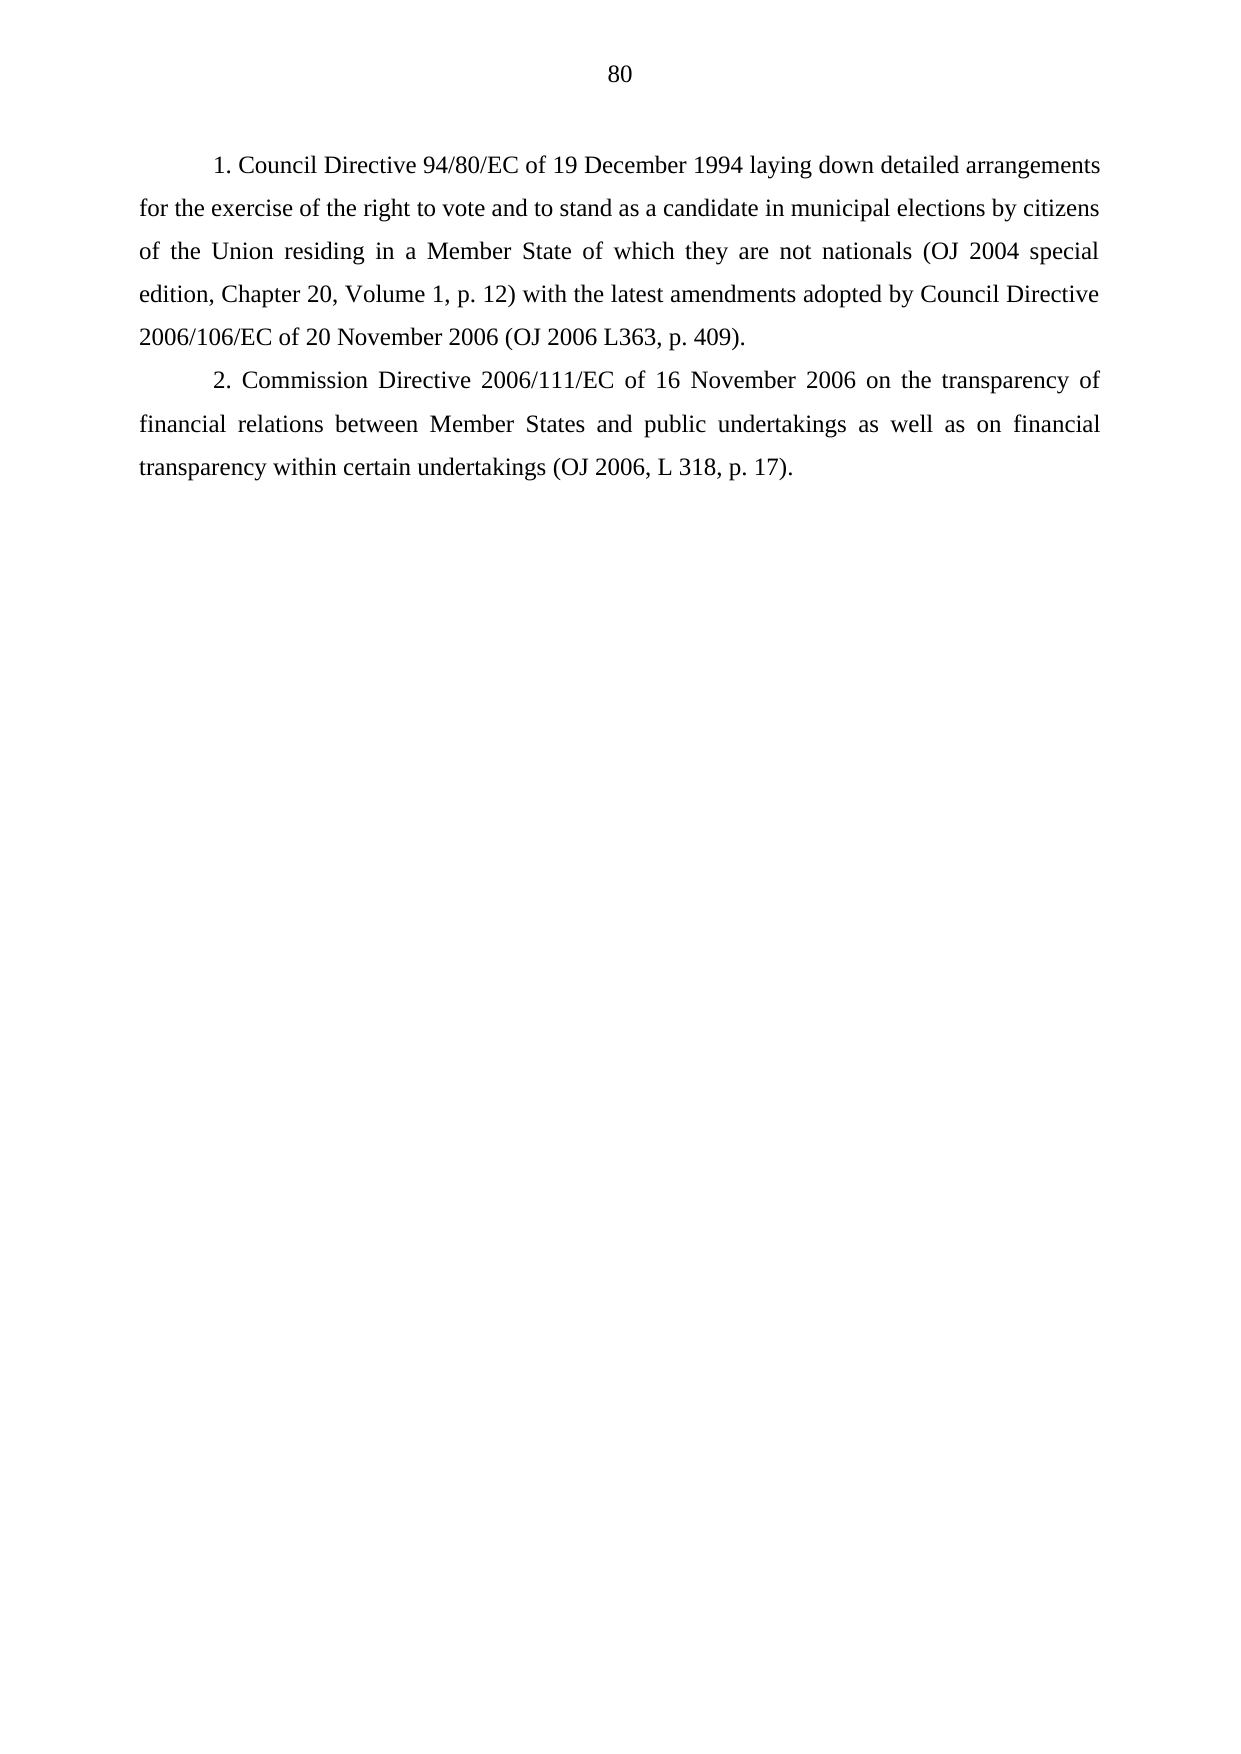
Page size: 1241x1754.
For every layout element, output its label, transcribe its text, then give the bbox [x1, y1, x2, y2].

text 2. Commission Directive 2006/111/EC of 16 November 2006 on the transparency of financial relations between Member States and public undertakings as well as on financial transparency within certain undertakings (OJ 2006, L 318, p. 17). [139, 366, 1101, 481]
text 1. Council Directive 94/80/EC of 19 December 1994 laying down detailed arrangements for the exercise of the right to vote and to stand as a candidate in municipal elections by citizens of the Union residing in a Member State of which they are not nationals (OJ 2004 special edition, Chapter 20, Volume 1, p. 12) with the latest amendments adopted by Council Directive 2006/106/EC of 20 November 2006 (OJ 2006 L363, p. 409). [139, 150, 1101, 351]
